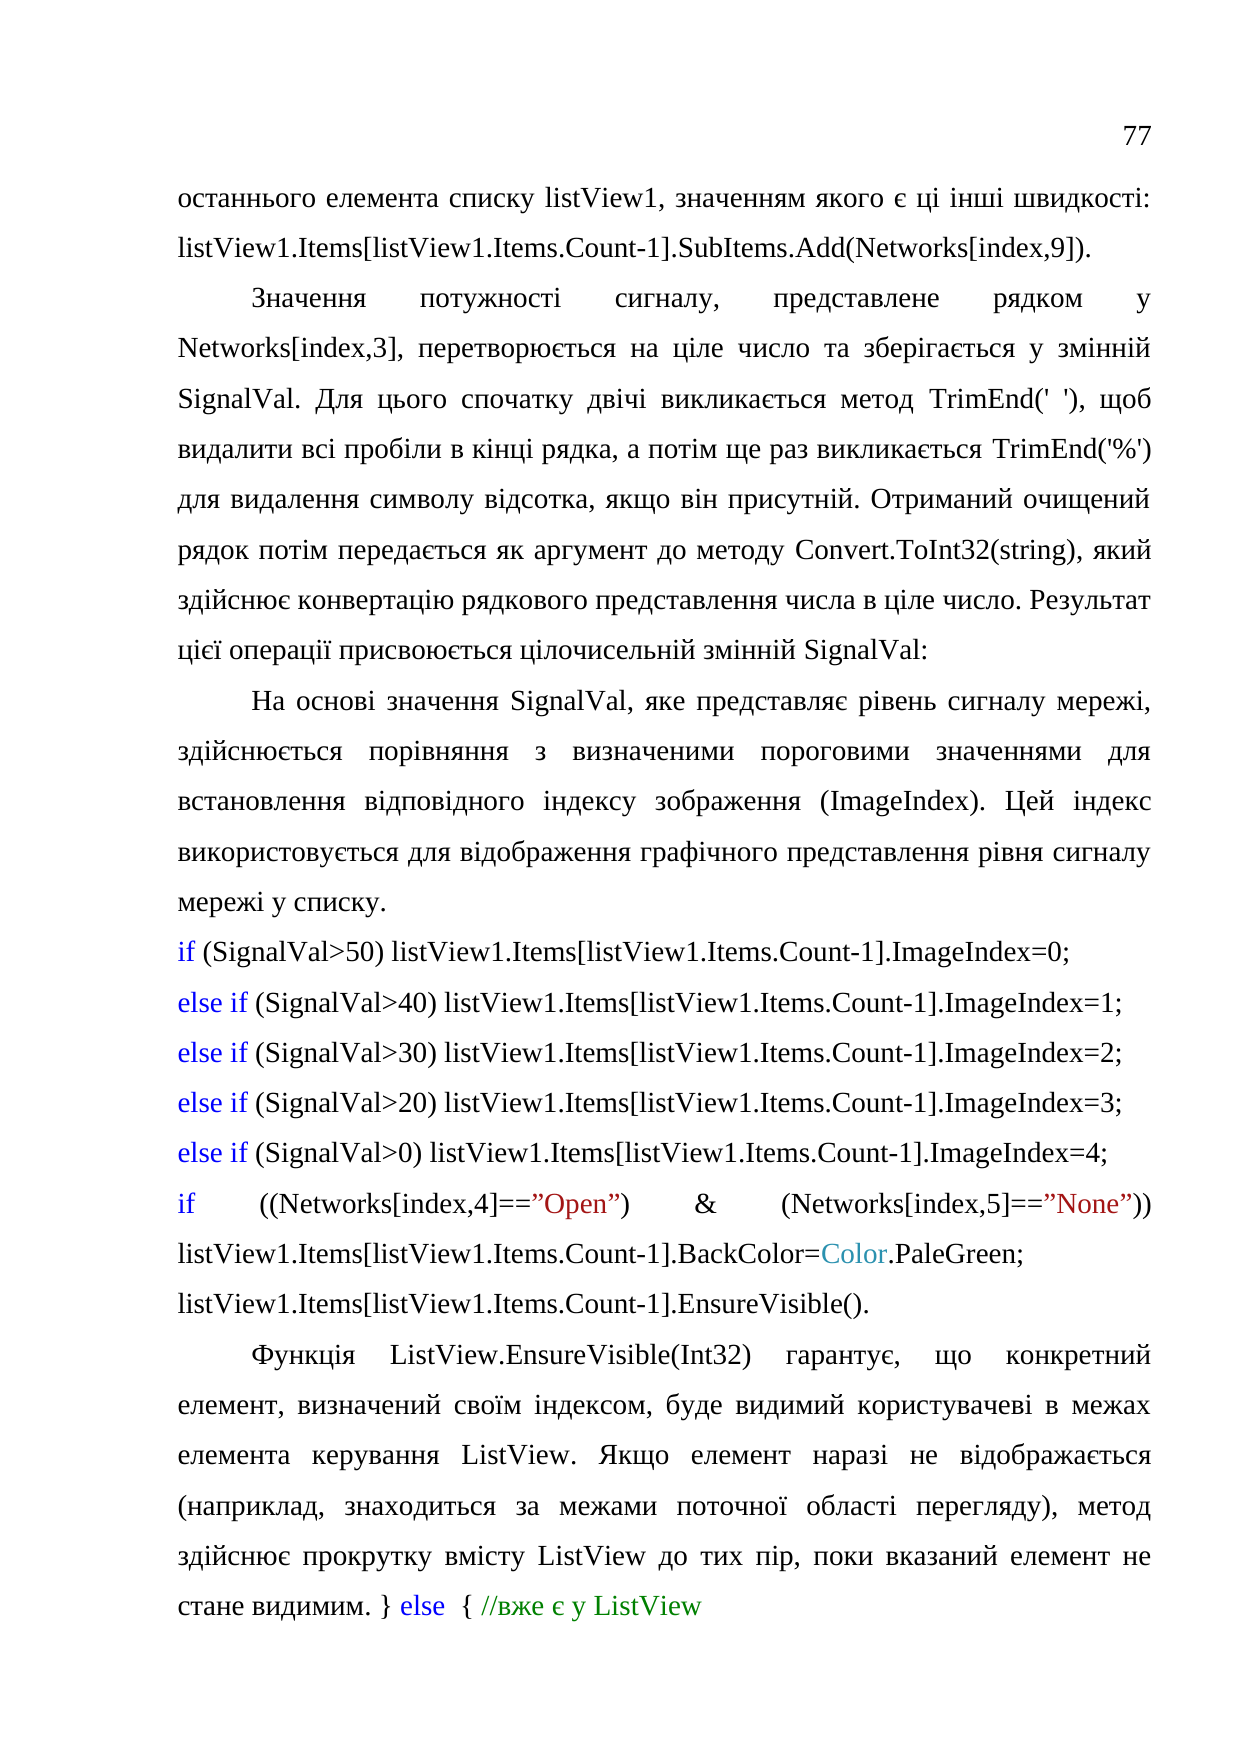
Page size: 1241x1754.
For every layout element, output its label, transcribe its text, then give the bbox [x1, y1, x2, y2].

text if ((Networks[index,4]==”Open”) & (Networks[index,5]==”None”)) listView1.Items­[listView1.Items.Count-1].BackColor=Color.PaleGreen; listView1.Items­[listView1.Items.Count-1].EnsureVisible(). [177, 1186, 1152, 1320]
text останнього елемента списку listView1, значенням якого є ці інші швидкості: listView1.Items[listView1.Items.Count-1].SubItems.Add(Networks[index,9]). [177, 180, 1152, 263]
text if (SignalVal>50) listView1.Items[listView1.Items.Count-1].ImageIndex=0; [177, 934, 1152, 968]
text Значення потужності сигналу, представлене рядком у Networks[index,3], перетворюється на ціле число та зберігається у змінній SignalVal. Для цього спочатку двічі викликається метод TrimEnd(' '), щоб видалити всі пробіли в кінці рядка, а потім ще раз викликається TrimEnd('%') для видалення символу відсотка, якщо він присутній. Отриманий очищений рядок потім передається як аргумент до методу Convert.ToInt32(string), який здійснює конвертацію рядкового представлення числа в ціле число. Результат цієї операції присвоюється цілочисельній змінній SignalVal: [177, 280, 1152, 666]
text На основі значення SignalVal, яке представляє рівень сигналу мережі, здійснюється порівняння з визначеними пороговими значеннями для встановлення відповідного індексу зображення (ImageIndex). Цей індекс використовується для відображення графічного представлення рівня сигналу мережі у списку. [177, 683, 1152, 918]
text Функція ListView.EnsureVisible(Int32) гарантує, що конкретний елемент, визначений своїм індексом, буде видимий користувачеві в межах елемента керування ListView. Якщо елемент наразі не відображається (наприклад, знаходиться за межами поточної області перегляду), метод здійснює прокрутку вмісту ListView до тих пір, поки вказаний елемент не стане видимим. } else { //вже є у ListView [177, 1337, 1152, 1622]
text else if (SignalVal>20) listView1.Items[listView1.Items.Count-1].ImageIndex=3; [177, 1085, 1152, 1119]
text else if (SignalVal>30) listView1.Items[listView1.Items.Count-1].ImageIndex=2; [177, 1035, 1152, 1068]
text else if (SignalVal>40) listView1.Items[listView1.Items.Count-1].ImageIndex=1; [177, 985, 1152, 1018]
text else if (SignalVal>0) listView1.Items[listView1.Items.Count-1].ImageIndex=4; [177, 1136, 1152, 1169]
